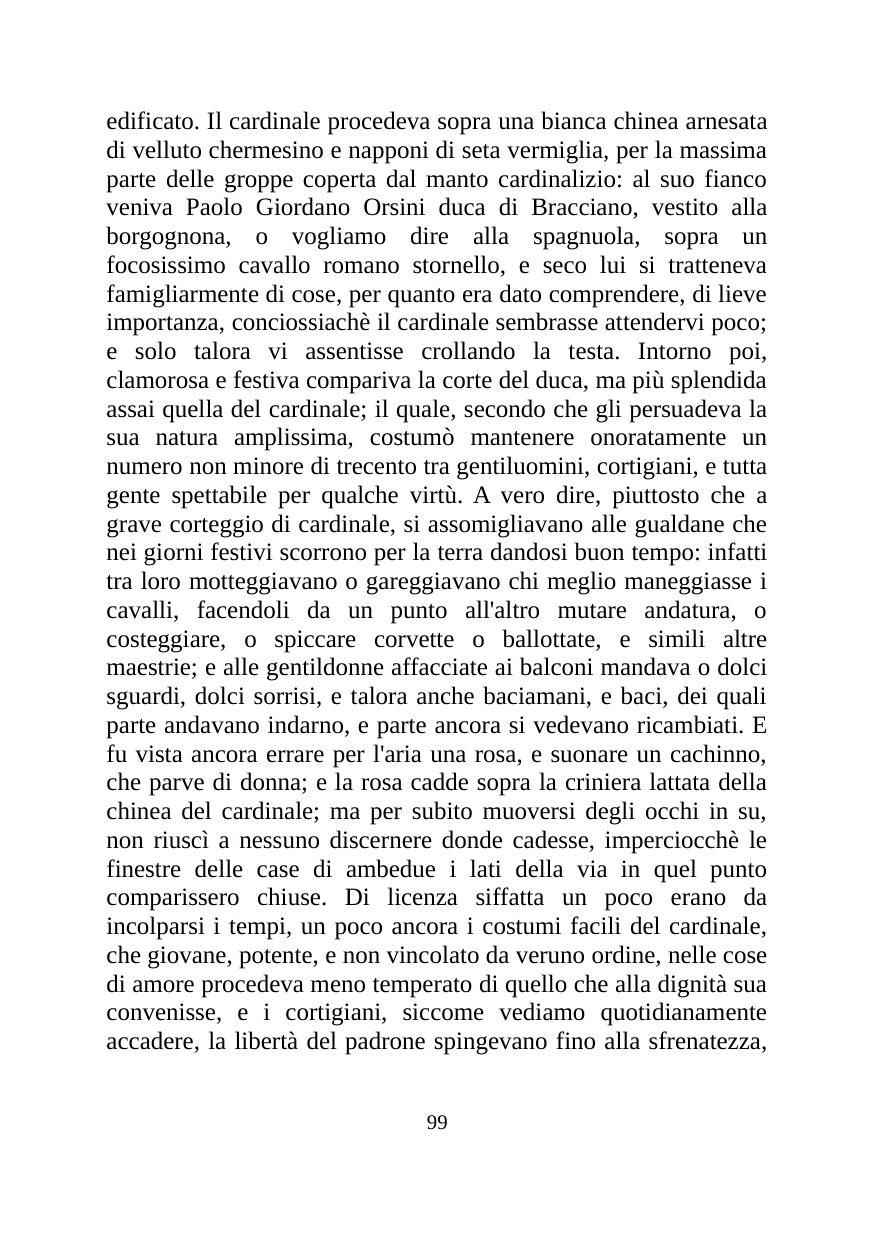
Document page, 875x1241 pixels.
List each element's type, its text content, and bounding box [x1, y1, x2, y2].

text edificato. Il cardinale procedeva sopra una bianca chinea arnesata di velluto chermesino e napponi di seta vermiglia, per la massima parte delle groppe coperta dal manto cardinalizio: al suo fianco veniva Paolo Giordano Orsini duca di Bracciano, vestito alla borgognona, o vogliamo dire alla spagnuola, sopra un focosissimo cavallo romano stornello, e seco lui si tratteneva famigliarmente di cose, per quanto era dato comprendere, di lieve importanza, conciossiachè il cardinale sembrasse attendervi poco; e solo talora vi assentisse crollando la testa. Intorno poi, clamorosa e festiva compariva la corte del duca, ma più splendida assai quella del cardinale; il quale, secondo che gli persuadeva la sua natura amplissima, costumò mantenere onoratamente un numero non minore di trecento tra gentiluomini, cortigiani, e tutta gente spettabile per qualche virtù. A vero dire, piuttosto che a grave corteggio di cardinale, si assomigliavano alle gualdane che nei giorni festivi scorrono per la terra dandosi buon tempo: infatti tra loro motteggiavano o gareggiavano chi meglio maneggiasse i cavalli, facendoli da un punto all'altro mutare andatura, o costeggiare, o spiccare corvette o ballottate, e simili altre maestrie; e alle gentildonne affacciate ai balconi mandava o dolci sguardi, dolci sorrisi, e talora anche baciamani, e baci, dei quali parte andavano indarno, e parte ancora si vedevano ricambiati. E fu vista ancora errare per l'aria una rosa, e suonare un cachinno, che parve di donna; e la rosa cadde sopra la criniera lattata della chinea del cardinale; ma per subito muoversi degli occhi in su, non riuscì a nessuno discernere donde cadesse, imperciocchè le finestre delle case di ambedue i lati della via in quel punto comparissero chiuse. Di licenza siffatta un poco erano da incolparsi i tempi, un poco ancora i costumi facili del cardinale, che giovane, potente, e non vincolato da veruno ordine, nelle cose di amore procedeva meno temperato di quello che alla dignità sua convenisse, e i cortigiani, siccome vediamo quotidianamente accadere, la libertà del padrone spingevano fino alla sfrenatezza, [106, 106, 768, 1055]
